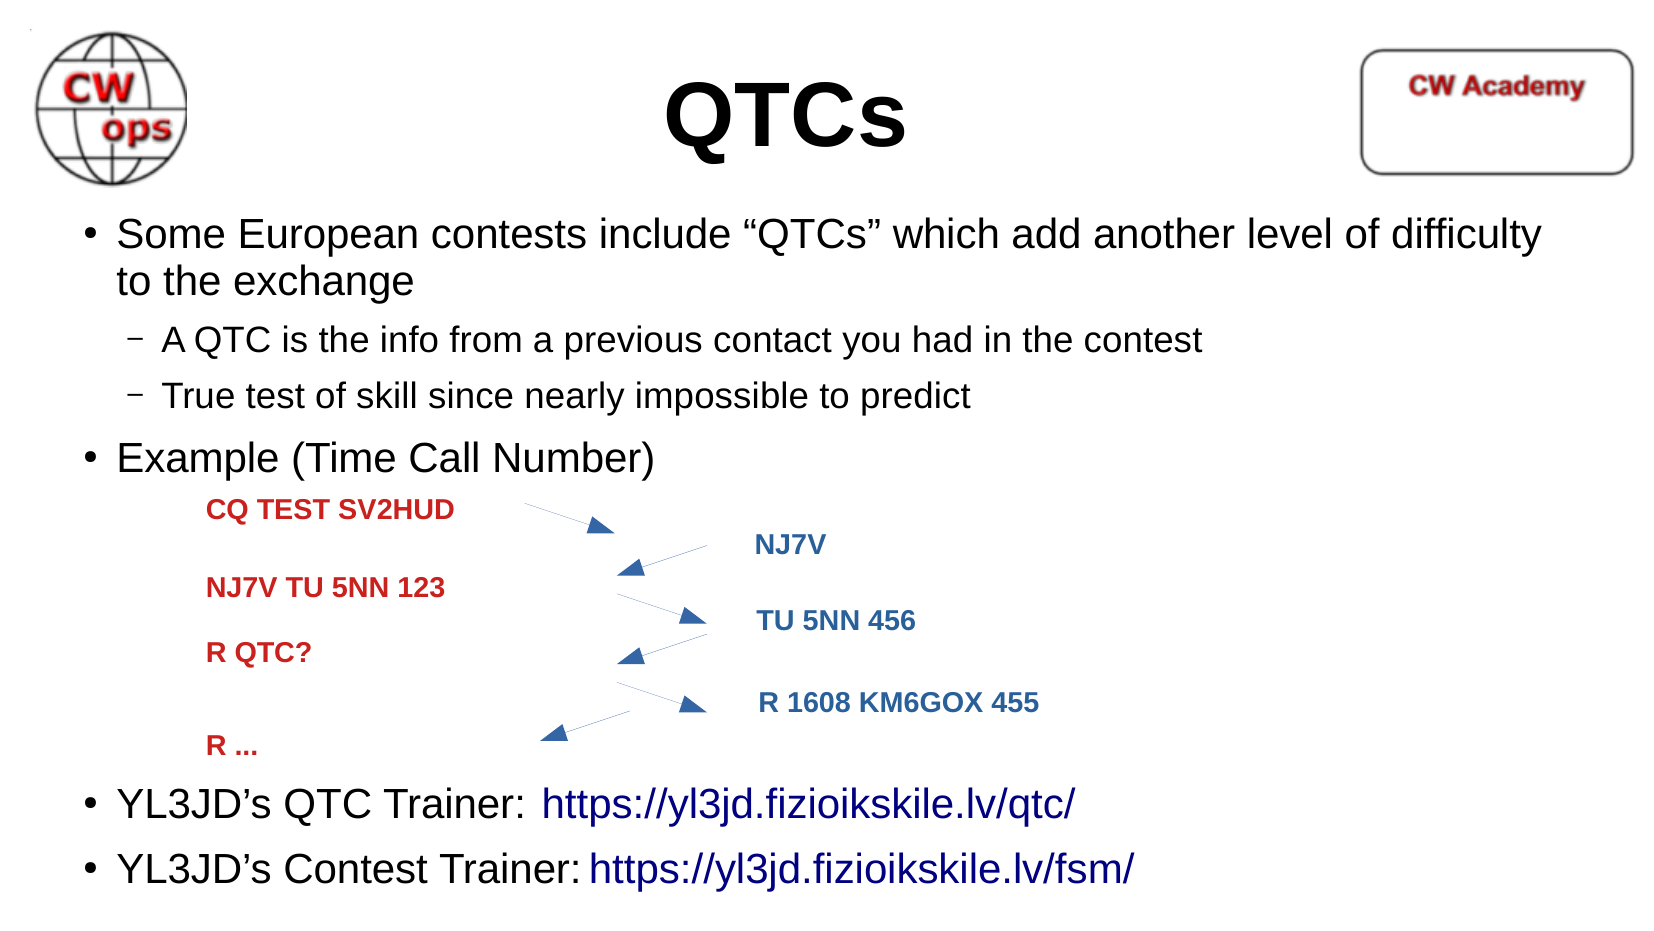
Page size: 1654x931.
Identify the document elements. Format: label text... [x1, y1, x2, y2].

picture [1531, 37, 1640, 186]
list Some European contests include “QTCs” which add another level of difficulty to the exchange A QTC is the info from a previous contact you had in the contest True test of skill since nearly impossible to predict Example (Time Call Number) CQ TEST SV2HUD NJ7V NJ7V TU 5NN 123 TU 5NN 456 R QTC? R 1608 KM6GOX 455 R ... YL3JD’s QTC Trainer: https://yl3jd.fizioikskile.lv/qtc/ YL3JD’s Contest Trainer: https://yl3jd.fizioikskile.lv/fsm/ [71, 210, 1561, 901]
picture [30, 29, 187, 180]
title QTCs [41, 37, 1531, 193]
